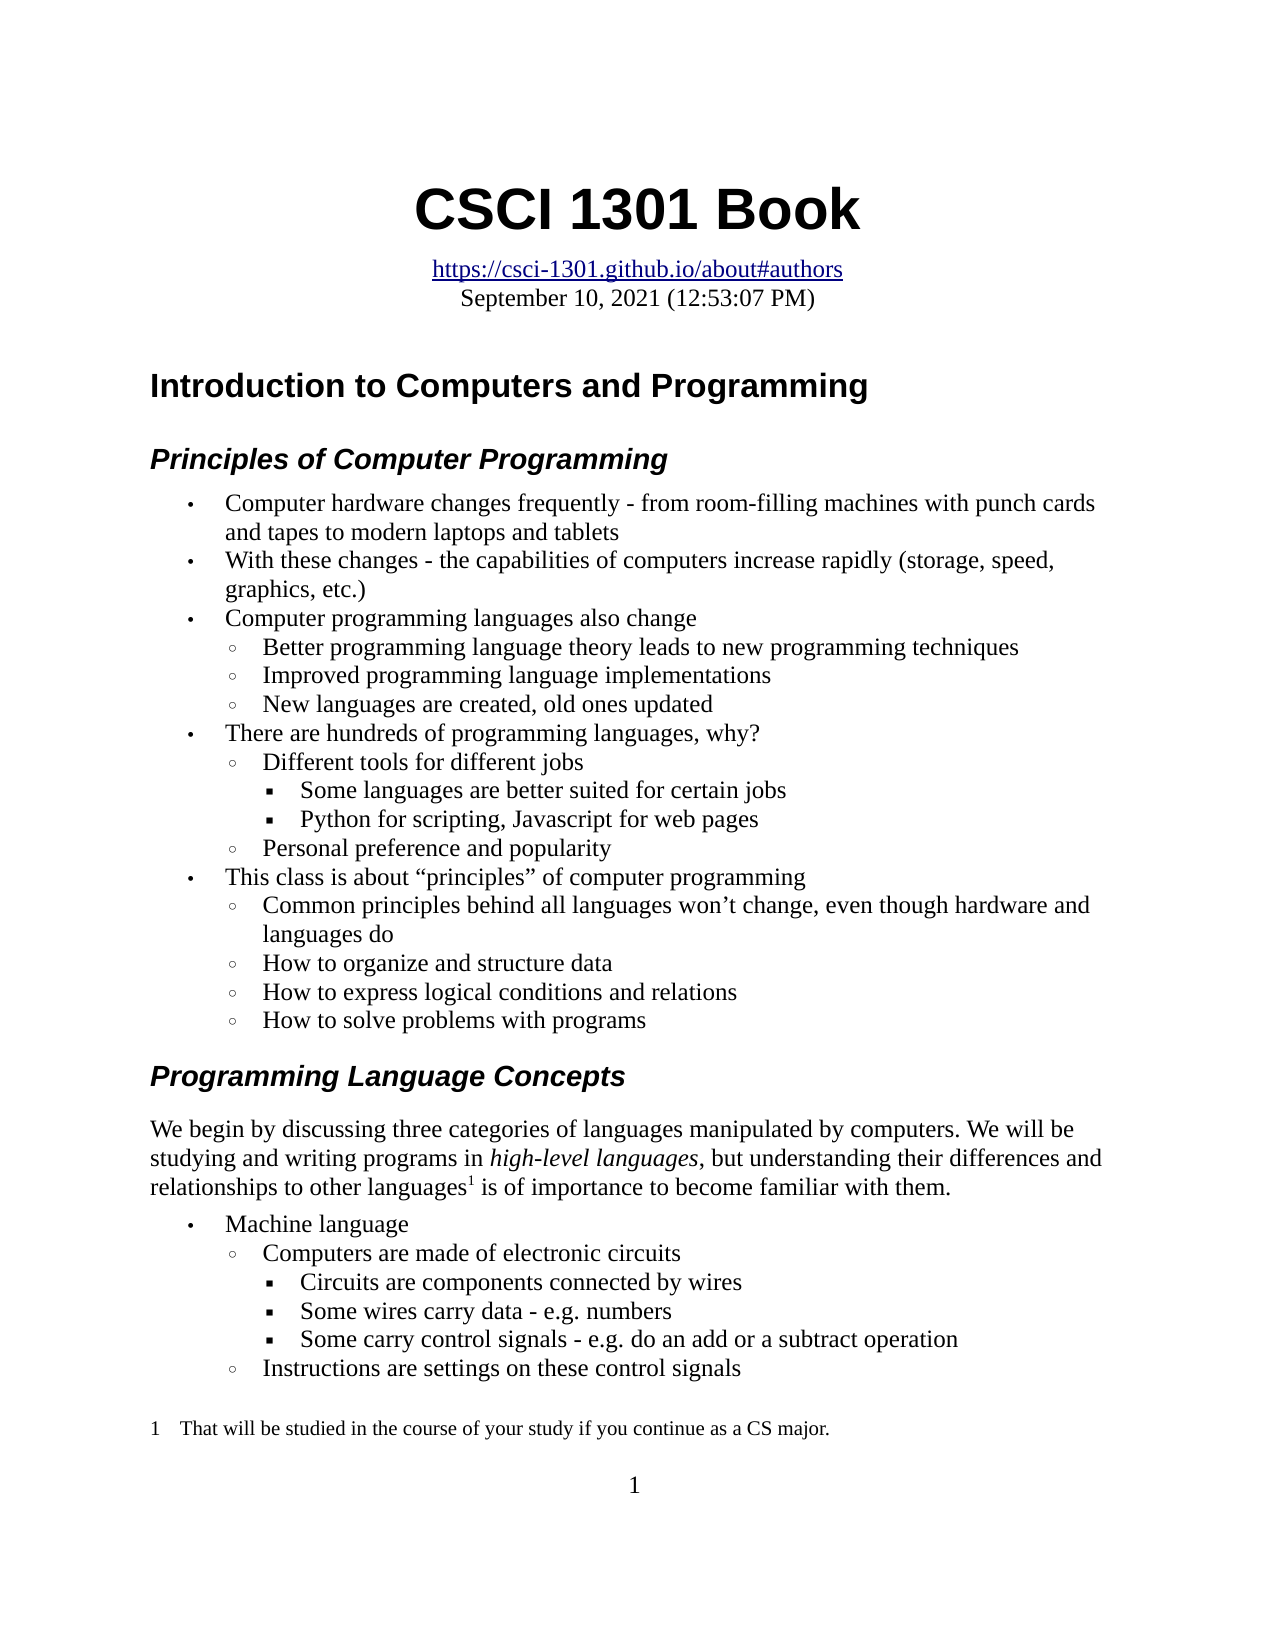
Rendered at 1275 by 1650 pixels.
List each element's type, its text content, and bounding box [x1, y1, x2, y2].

subtitle Principles of Computer Programming [150, 442, 1125, 476]
list Common principles behind all languages won’t change, even though hardware and languages do [225, 891, 1125, 948]
list Improved programming language implementations [225, 661, 1125, 689]
title CSCI 1301 Book [150, 175, 1125, 242]
list Circuits are components connected by wires [262, 1267, 1125, 1296]
list New languages are created, old ones updated [225, 689, 1125, 718]
list With these changes - the capabilities of computers increase rapidly (storage, speed, graphics, etc.) [187, 546, 1125, 603]
list How to solve problems with programs [225, 1006, 1125, 1034]
list Some languages are better suited for certain jobs [262, 776, 1125, 804]
list This class is about “principles” of computer programming [187, 862, 1125, 891]
list Machine language [187, 1209, 1125, 1238]
list Computers are made of electronic circuits [225, 1238, 1125, 1267]
list How to organize and structure data [225, 948, 1125, 977]
list How to express logical conditions and relations [225, 977, 1125, 1006]
list Python for scripting, Javascript for web pages [262, 804, 1125, 833]
list Some wires carry data - e.g. numbers [262, 1296, 1125, 1324]
text That will be studied in the course of your study if you continue as a CS major. [150, 1416, 1125, 1440]
list Personal preference and popularity [225, 833, 1125, 862]
list Computer programming languages also change [187, 603, 1125, 632]
list Instructions are settings on these control signals [225, 1353, 1125, 1382]
list There are hundreds of programming languages, why? [187, 718, 1125, 747]
list Some carry control signals - e.g. do an add or a subtract operation [262, 1324, 1125, 1353]
list Better programming language theory leads to new programming techniques [225, 632, 1125, 661]
text September 10, 2021 (12:53:07 PM) [150, 283, 1125, 312]
subtitle Introduction to Computers and Programming [150, 366, 1125, 404]
subtitle Programming Language Concepts [150, 1059, 1125, 1093]
list Different tools for different jobs [225, 747, 1125, 776]
text https://csci-1301.github.io/about#authors [150, 254, 1125, 283]
text We begin by discussing three categories of languages manipulated by computers. We will be studying and writing programs in high-level languages, but understanding their differences and relationships to other languages is of importance to become familiar with them. [150, 1114, 1125, 1201]
list Computer hardware changes frequently - from room-filling machines with punch cards and tapes to modern laptops and tablets [187, 488, 1125, 546]
